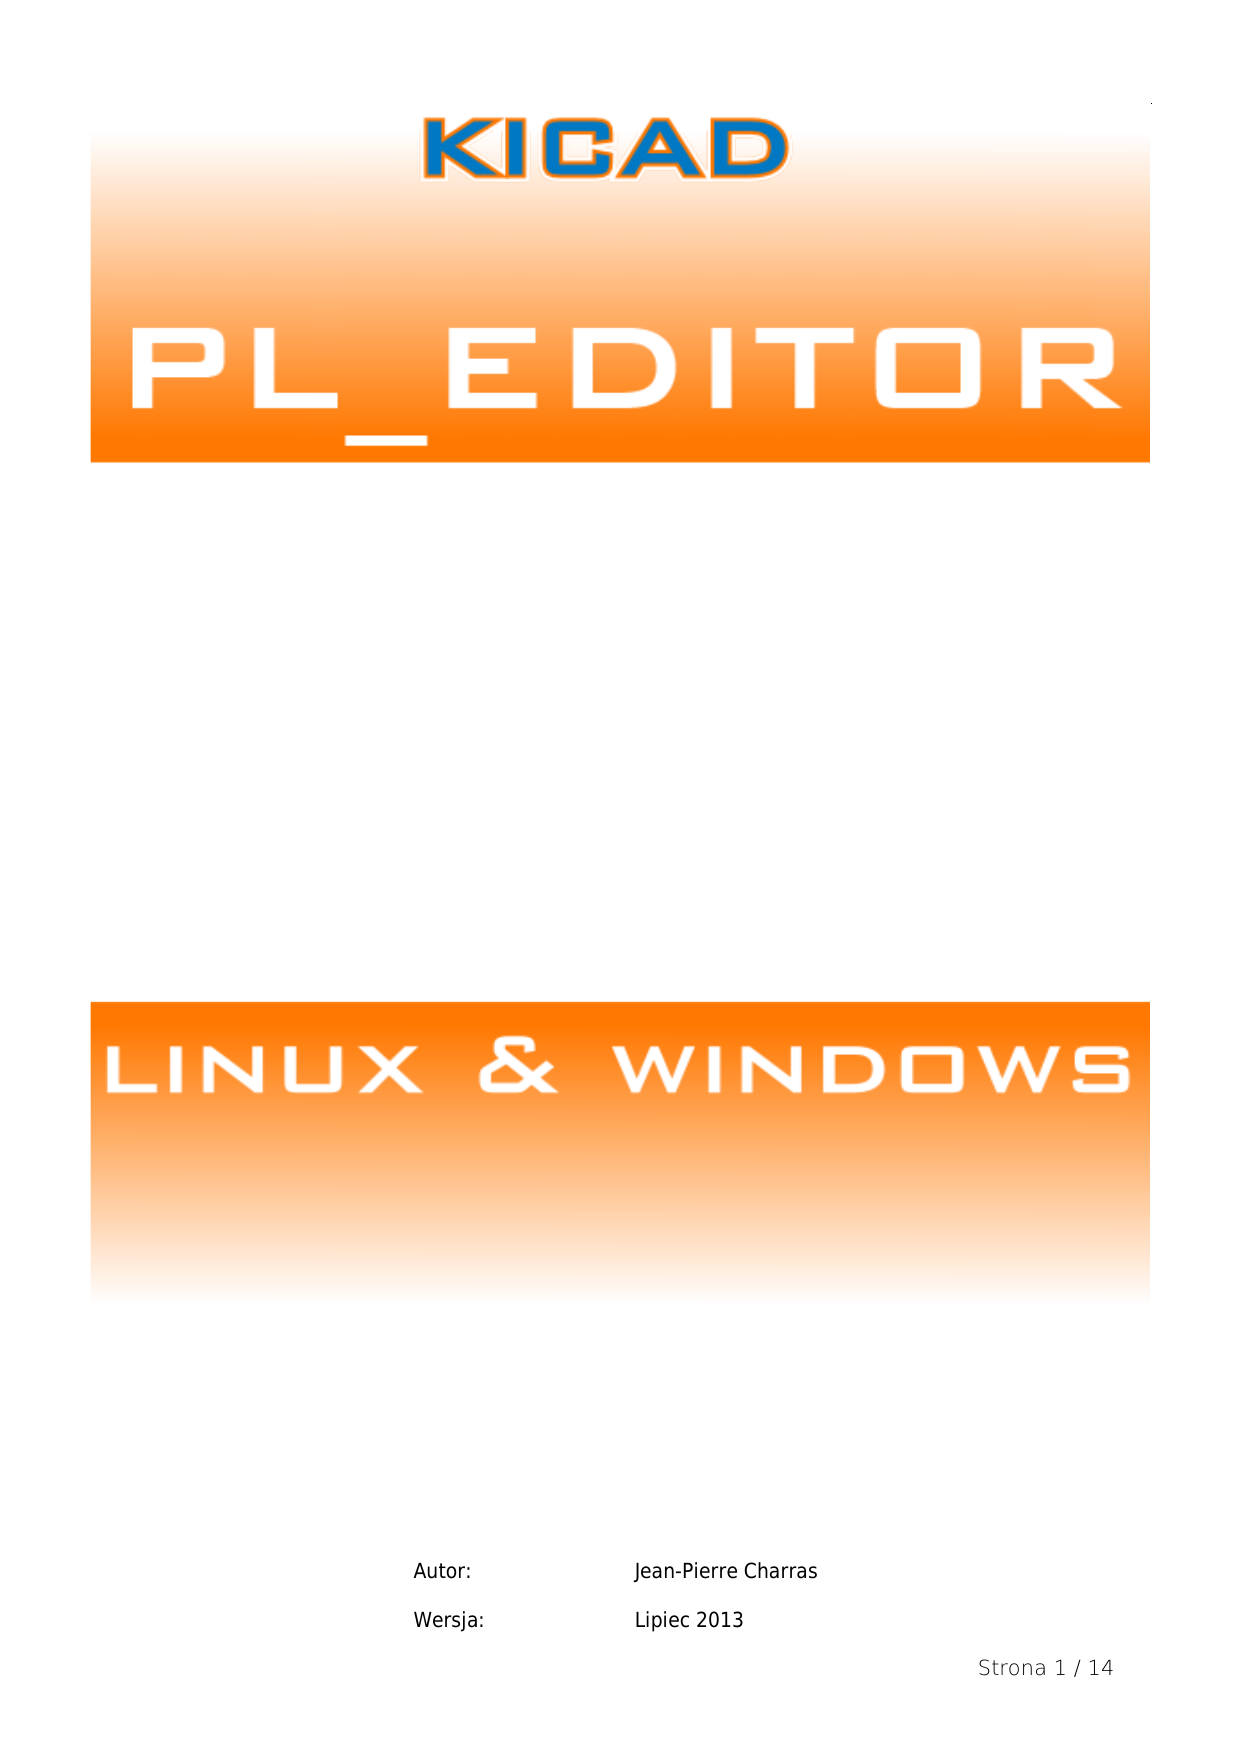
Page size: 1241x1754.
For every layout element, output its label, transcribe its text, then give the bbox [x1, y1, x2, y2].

text Autor: Jean-Pierre Charras [266, 1559, 1152, 1583]
picture [90, 75, 1150, 1356]
text Wersja: Lipiec 2013 [266, 1608, 1152, 1632]
